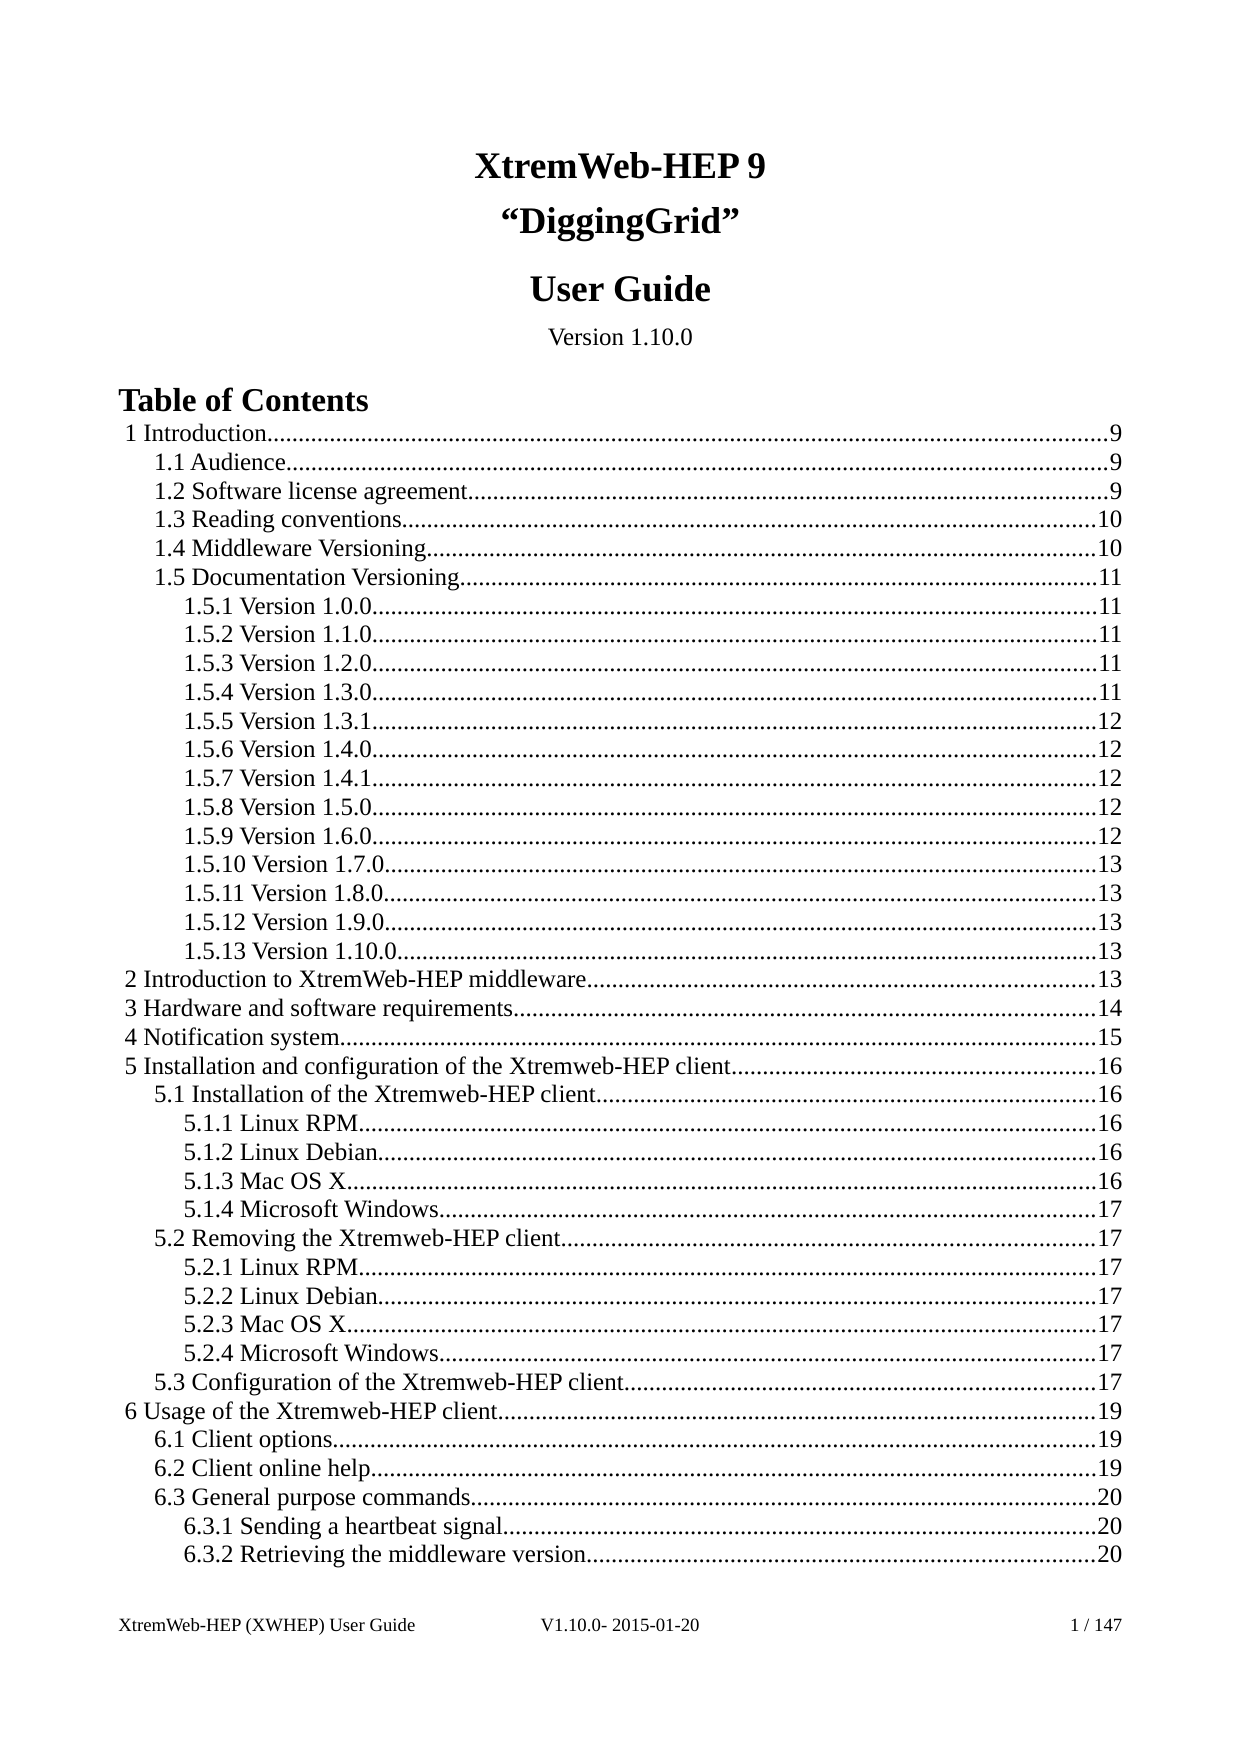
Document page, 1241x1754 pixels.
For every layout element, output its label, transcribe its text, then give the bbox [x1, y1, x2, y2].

text 1.5.8 Version 1.5.0 12 [177, 792, 1122, 821]
text 6.1 Client options 19 [148, 1424, 1122, 1453]
text 1.5.2 Version 1.1.0 11 [177, 619, 1122, 648]
text 1.5.13 Version 1.10.0 13 [177, 936, 1122, 964]
text 1.1 Audience 9 [148, 447, 1122, 476]
text 3 Hardware and software requirements 14 [118, 993, 1122, 1022]
text 6.3.2 Retrieving the middleware version 20 [177, 1539, 1122, 1568]
text 1 Introduction 9 [118, 418, 1122, 447]
text 5.2 Removing the Xtremweb-HEP client 17 [148, 1223, 1122, 1252]
text 5.1 Installation of the Xtremweb-HEP client 16 [148, 1079, 1122, 1108]
text 1.5.3 Version 1.2.0 11 [177, 648, 1122, 677]
text 2 Introduction to XtremWeb-HEP middleware 13 [118, 964, 1122, 993]
text 5.1.2 Linux Debian 16 [177, 1137, 1122, 1166]
text 1.5.12 Version 1.9.0 13 [177, 907, 1122, 936]
text 1.5.6 Version 1.4.0 12 [177, 734, 1122, 763]
text 6.3 General purpose commands 20 [148, 1482, 1122, 1511]
text 5.2.1 Linux RPM 17 [177, 1252, 1122, 1281]
text 1.2 Software license agreement 9 [148, 476, 1122, 504]
text 5.3 Configuration of the Xtremweb-HEP client 17 [148, 1367, 1122, 1396]
text 5.1.3 Mac OS X 16 [177, 1166, 1122, 1194]
text 1.3 Reading conventions 10 [148, 504, 1122, 533]
text 6.3.1 Sending a heartbeat signal 20 [177, 1511, 1122, 1539]
text 6 Usage of the Xtremweb-HEP client 19 [118, 1396, 1122, 1424]
text 1.5.7 Version 1.4.1 12 [177, 763, 1122, 792]
subtitle XtremWeb-HEP 9 [118, 143, 1122, 186]
text 5.2.2 Linux Debian 17 [177, 1281, 1122, 1309]
text Version 1.10.0 [118, 322, 1122, 351]
subtitle Table of Contents [118, 380, 1122, 418]
text 5.2.4 Microsoft Windows 17 [177, 1338, 1122, 1367]
text 1.5.9 Version 1.6.0 12 [177, 821, 1122, 849]
text 4 Notification system 15 [118, 1022, 1122, 1051]
text 5.1.1 Linux RPM 16 [177, 1108, 1122, 1137]
text 6.2 Client online help 19 [148, 1453, 1122, 1482]
text 1.5.5 Version 1.3.1 12 [177, 706, 1122, 734]
text 1.5 Documentation Versioning 11 [148, 562, 1122, 591]
text 1.5.1 Version 1.0.0 11 [177, 591, 1122, 619]
subtitle User Guide [118, 267, 1122, 310]
text 1.5.11 Version 1.8.0 13 [177, 878, 1122, 907]
text 5 Installation and configuration of the Xtremweb-HEP client 16 [118, 1051, 1122, 1079]
text 5.2.3 Mac OS X 17 [177, 1309, 1122, 1338]
text 1.4 Middleware Versioning 10 [148, 533, 1122, 562]
text 1.5.4 Version 1.3.0 11 [177, 677, 1122, 706]
text “DiggingGrid” [118, 199, 1122, 242]
text 5.1.4 Microsoft Windows 17 [177, 1194, 1122, 1223]
text 1.5.10 Version 1.7.0 13 [177, 849, 1122, 878]
